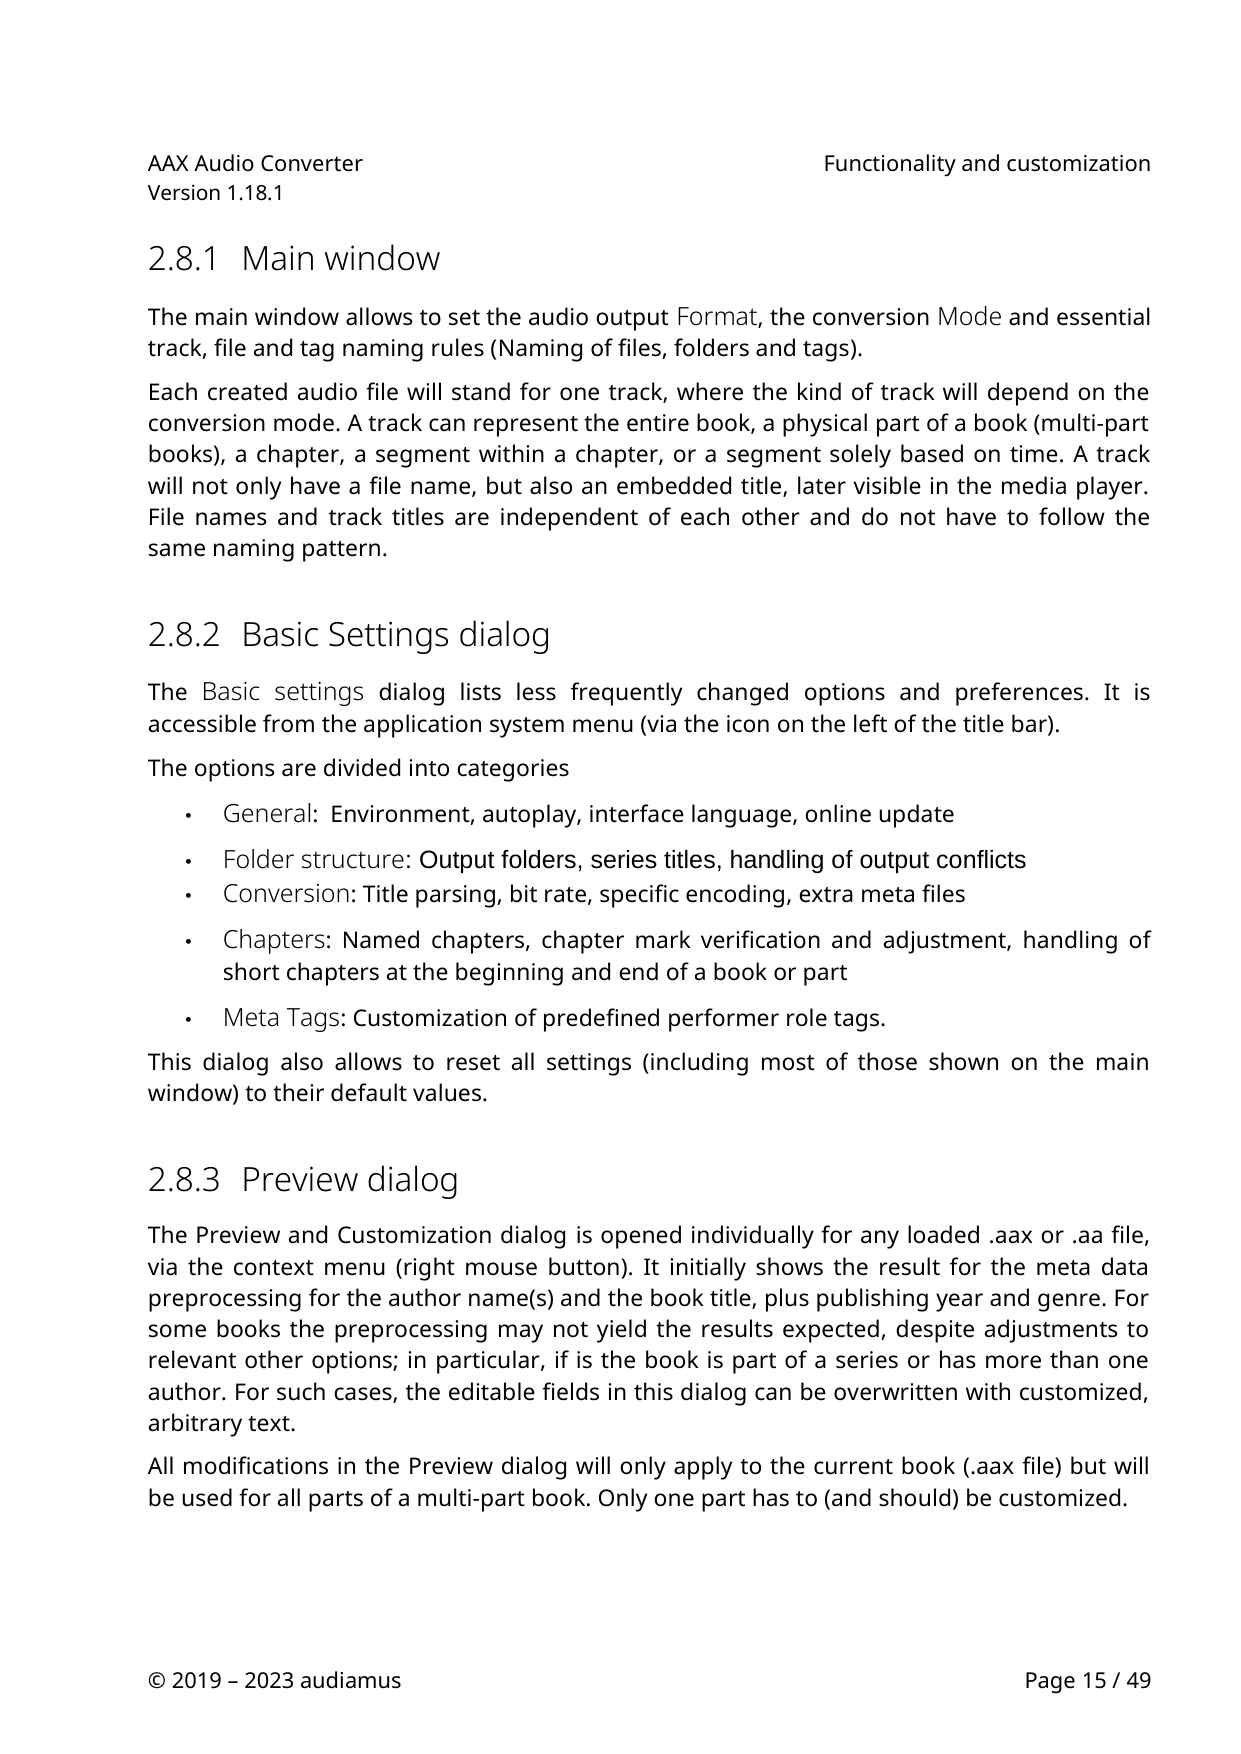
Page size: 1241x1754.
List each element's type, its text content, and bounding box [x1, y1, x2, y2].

text Each created audio file will stand for one track, where the kind of track will depend on the conversion mode. A track can represent the entire book, a physical part of a book (multi-part books), a chapter, a segment within a chapter, or a segment solely based on time. A track will not only have a file name, but also an embedded title, later visible in the media player. File names and track titles are independent of each other and do not have to follow the same naming pattern. [148, 376, 1152, 563]
text The Preview and Customization dialog is opened individually for any loaded .aax or .aa file, via the context menu (right mouse button). It initially shows the result for the meta data preprocessing for the author name(s) and the book title, plus publishing year and genre. For some books the preprocessing may not yield the results expected, despite adjustments to relevant other options; in particular, if is the book is part of a series or has more than one author. For such cases, the editable fields in this dialog can be overwritten with customized, arbitrary text. [148, 1219, 1152, 1438]
text The options are divided into categories [148, 752, 1152, 783]
list Chapters: Named chapters, chapter mark verification and adjustment, handling of short chapters at the beginning and end of a book or part [185, 922, 1152, 987]
list Meta Tags: Customization of predefined performer role tags. [185, 999, 1152, 1033]
subtitle Basic Settings dialog [148, 611, 1152, 656]
text All modifications in the Preview dialog will only apply to the current book (.aax file) but will be used for all parts of a multi-part book. Only one part has to (and should) be customized. [148, 1450, 1152, 1513]
list Folder structure: Output folders, series titles, handling of output conflicts [185, 842, 1152, 876]
list Conversion: Title parsing, bit rate, specific encoding, extra meta files [185, 876, 1152, 909]
subtitle Main window [148, 235, 1152, 281]
text The Basic settings dialog lists less frequently changed options and preferences. It is accessible from the application system menu (via the icon on the left of the title bar). [148, 674, 1152, 739]
text This dialog also allows to reset all settings (including most of those shown on the main window) to their default values. [148, 1046, 1152, 1108]
list General: Environment, autoplay, interface language, online update [185, 795, 1152, 829]
text The main window allows to set the audio output Format, the conversion Mode and essential track, file and tag naming rules (Naming of files, folders and tags). [148, 298, 1152, 363]
subtitle Preview dialog [148, 1156, 1152, 1201]
